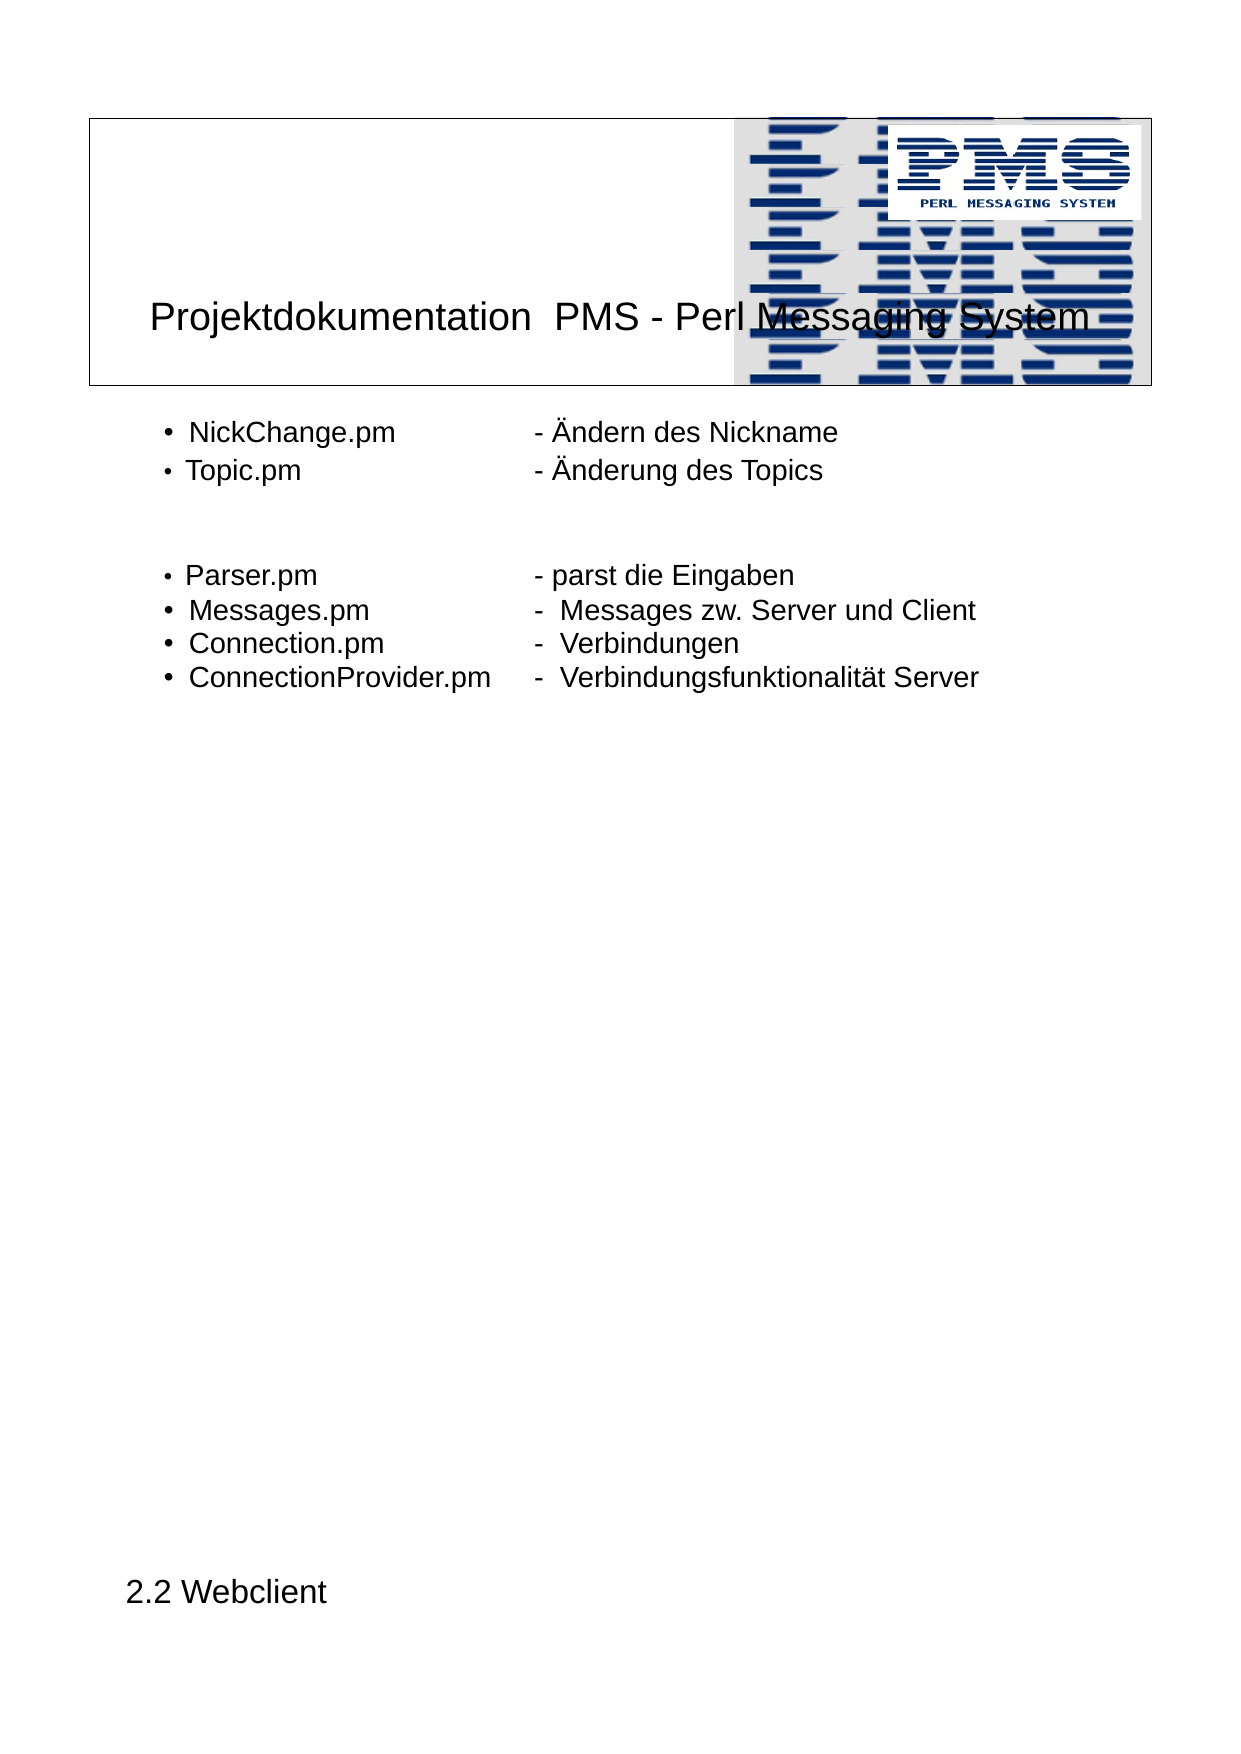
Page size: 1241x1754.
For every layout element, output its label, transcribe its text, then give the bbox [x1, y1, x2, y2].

list ConnectionProvider.pm - Verbindungsfunktionalität Server [163, 660, 1152, 694]
list Connection.pm - Verbindungen [163, 626, 1152, 660]
list NickChange.pm - Ändern des Nickname [163, 415, 1152, 449]
list Messages.pm - Messages zw. Server und Client [163, 593, 1152, 626]
list Topic.pm - Änderung des Topics [163, 449, 1152, 487]
list Parser.pm - parst die Eingaben [163, 554, 1152, 593]
picture [760, 119, 1151, 385]
text 2.2 Webclient [88, 1572, 1152, 1610]
